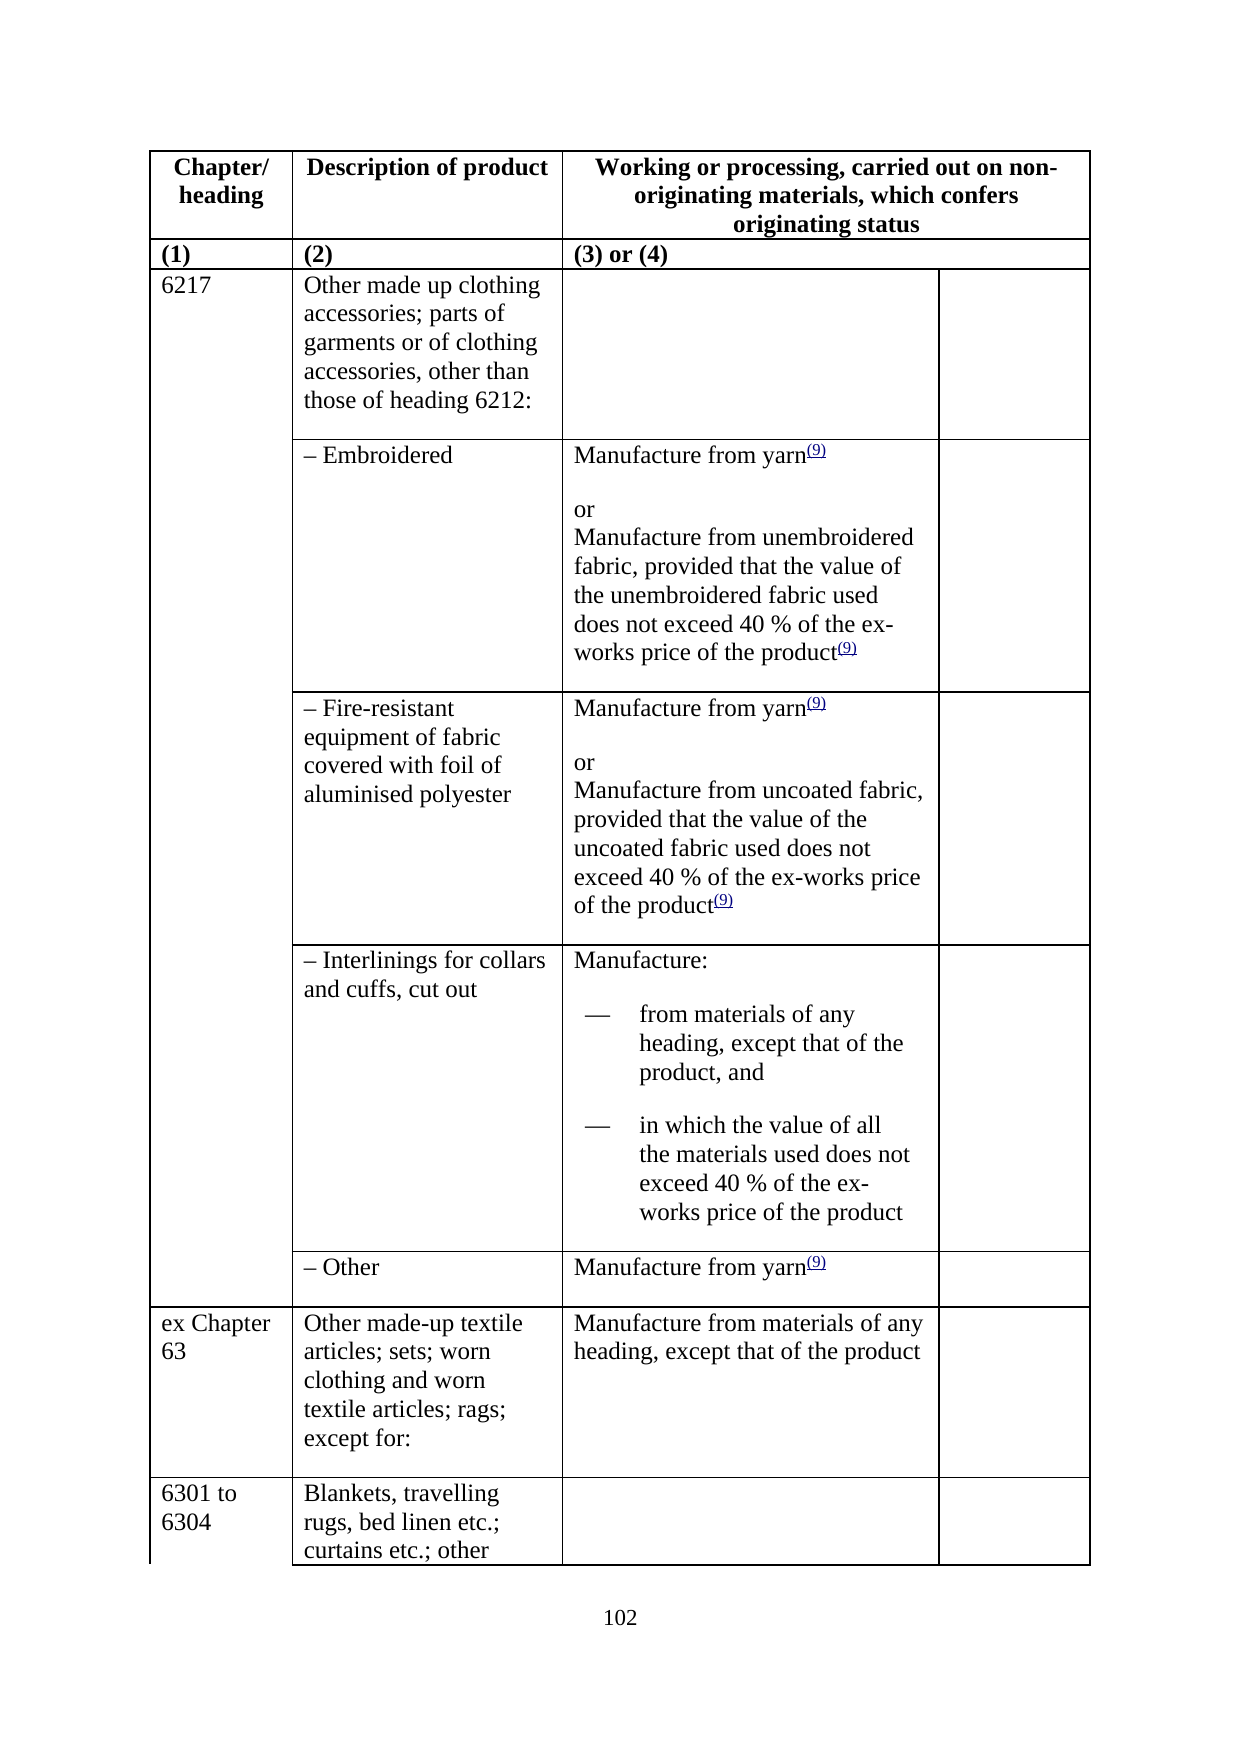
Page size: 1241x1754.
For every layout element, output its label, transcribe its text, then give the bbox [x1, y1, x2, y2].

table_cell [151, 944, 292, 1251]
table_cell – Embroidered [293, 440, 562, 691]
table_header — [574, 999, 628, 1111]
table_cell [940, 1478, 1089, 1564]
table_cell (3) or (4) [563, 240, 1089, 268]
table_cell — [574, 1111, 628, 1251]
table_cell Manufacture from materials of any heading, except that of the product [563, 1308, 938, 1476]
table_cell [151, 1251, 292, 1306]
table_cell – Interlinings for collars and cuffs, cut out [293, 946, 562, 1251]
table_cell Manufacture from yarn(9) [563, 1252, 938, 1306]
table_header Chapter/ heading [151, 152, 292, 238]
table_cell [940, 1252, 1089, 1306]
table_cell [151, 439, 292, 691]
table_cell [940, 693, 1089, 944]
table_cell Manufacture: [563, 946, 938, 1251]
table_header from materials of any heading, except that of the product, and [628, 999, 928, 1111]
table_cell (1) [151, 240, 292, 268]
table_cell (2) [293, 240, 562, 268]
table_cell ex Chapter 63 [151, 1308, 292, 1476]
table_cell in which the value of all the materials used does not exceed 40 % of the ex-works price of the product [628, 1111, 928, 1251]
table_header Working or processing, carried out on non-originating materials, which confers originating status [563, 152, 1089, 238]
table_cell Other made up clothing accessories; parts of garments or of clothing accessories, other than those of heading 6212: [293, 270, 562, 438]
table_cell – Fire-resistant equipment of fabric covered with foil of aluminised polyester [293, 693, 562, 944]
table_cell Manufacture from yarn(9) or Manufacture from unembroidered fabric, provided that the value of the unembroidered fabric used does not exceed 40 % of the ex-works price of the product(9) [563, 440, 938, 691]
table_cell – Other [293, 1252, 562, 1306]
table_cell [940, 440, 1089, 691]
table_cell [563, 1478, 938, 1564]
table_cell Blankets, travelling rugs, bed linen etc.; curtains etc.; other [293, 1478, 562, 1564]
table_cell [563, 270, 938, 438]
table_header Description of product [293, 152, 562, 238]
table_cell [940, 270, 1089, 438]
table_cell [940, 946, 1089, 1251]
table_cell Other made-up textile articles; sets; worn clothing and worn textile articles; rags; except for: [293, 1308, 562, 1476]
table_cell [940, 1308, 1089, 1476]
table_cell 6301 to 6304 [151, 1478, 292, 1564]
table_cell [151, 691, 292, 944]
table_cell 6217 [151, 270, 292, 438]
table_cell Manufacture from yarn(9) or Manufacture from uncoated fabric, provided that the value of the uncoated fabric used does not exceed 40 % of the ex-works price of the product(9) [563, 693, 938, 944]
